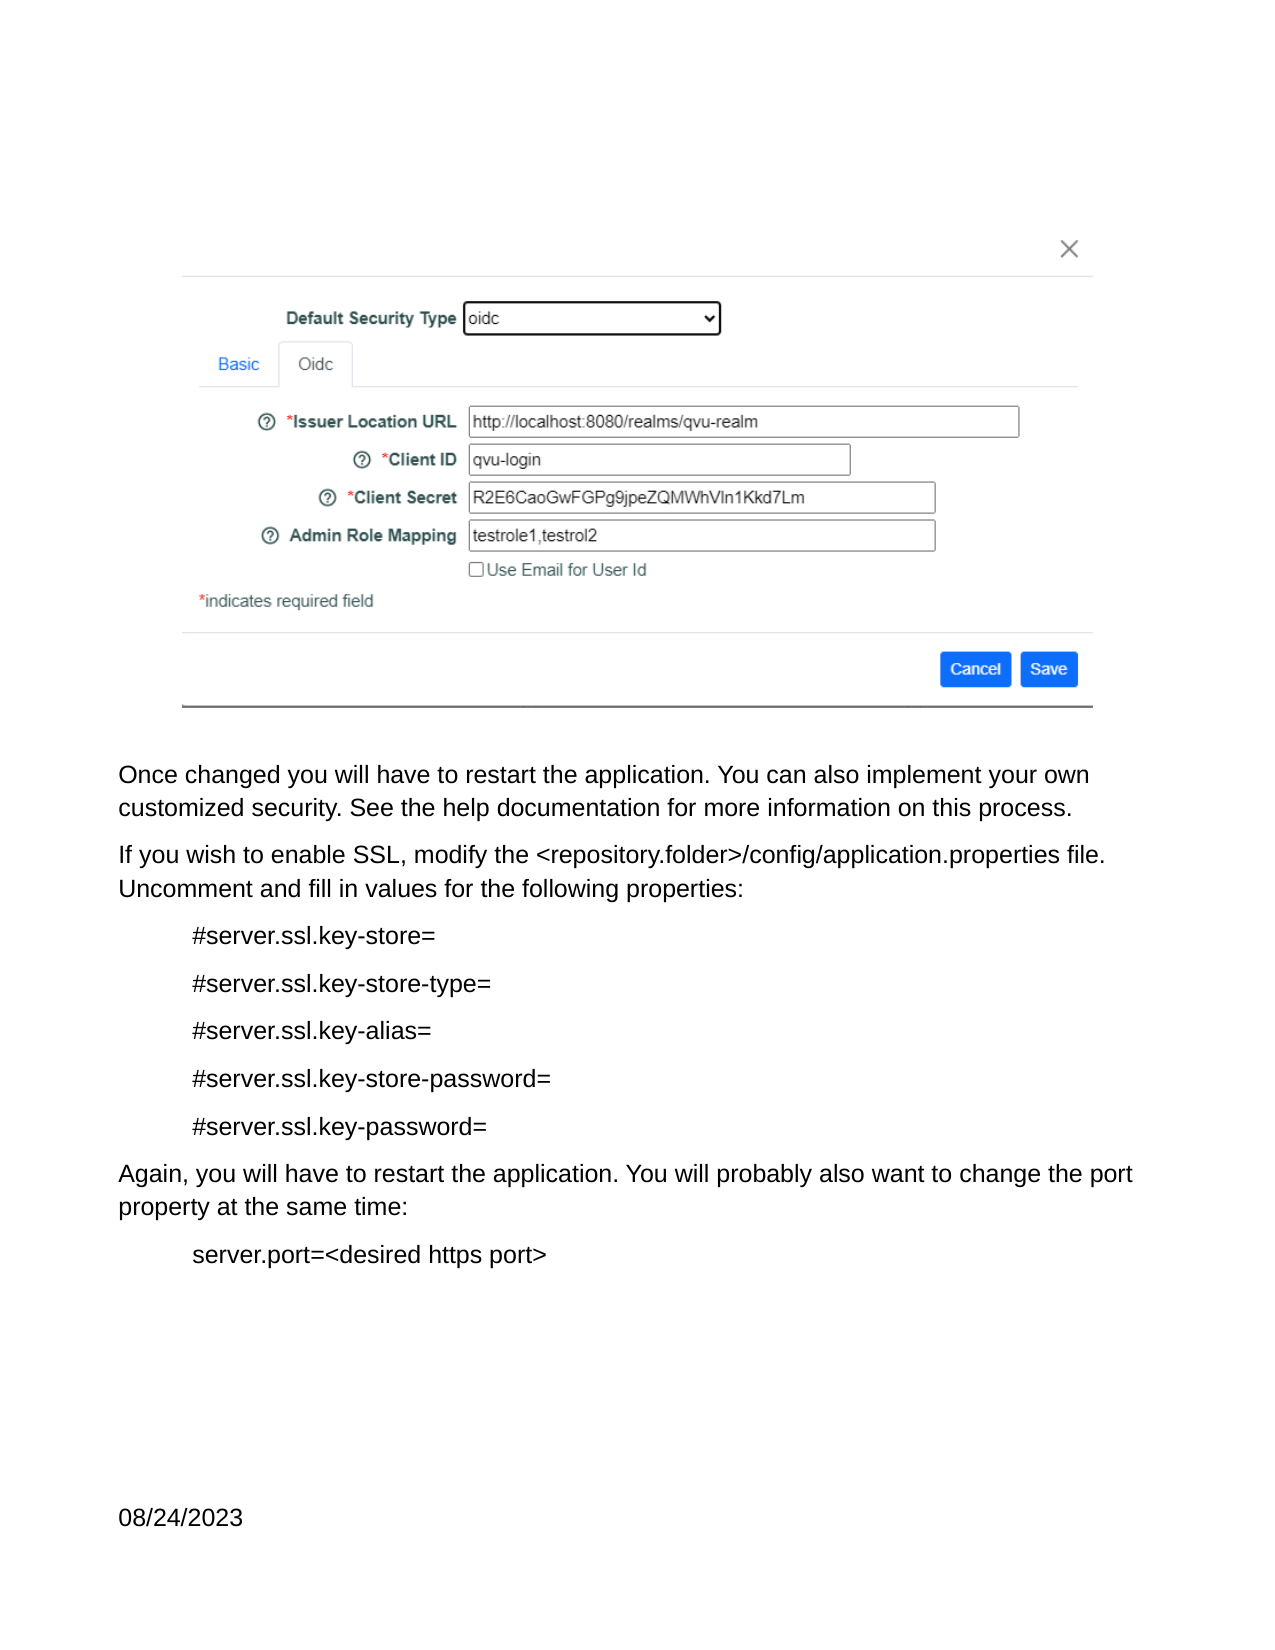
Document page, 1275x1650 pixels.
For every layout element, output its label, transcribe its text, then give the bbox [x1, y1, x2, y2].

picture [182, 223, 1093, 708]
text #server.ssl.key-store= [118, 921, 1157, 950]
text Again, you will have to restart the application. You will probably also want to change the port property at the same time: [118, 1159, 1157, 1221]
text #server.ssl.key-store-password= [118, 1064, 1157, 1093]
text #server.ssl.key-store-type= [118, 969, 1157, 997]
text #server.ssl.key-password= [118, 1112, 1157, 1140]
text If you wish to enable SSL, modify the <repository.folder>/config/application.properties file. Uncomment and fill in values for the following properties: [118, 841, 1157, 902]
text Once changed you will have to restart the application. You can also implement your own customized security. See the help documentation for more information on this process. [118, 760, 1157, 822]
text #server.ssl.key-alias= [118, 1016, 1157, 1045]
text server.port=<desired https port> [118, 1240, 1157, 1268]
